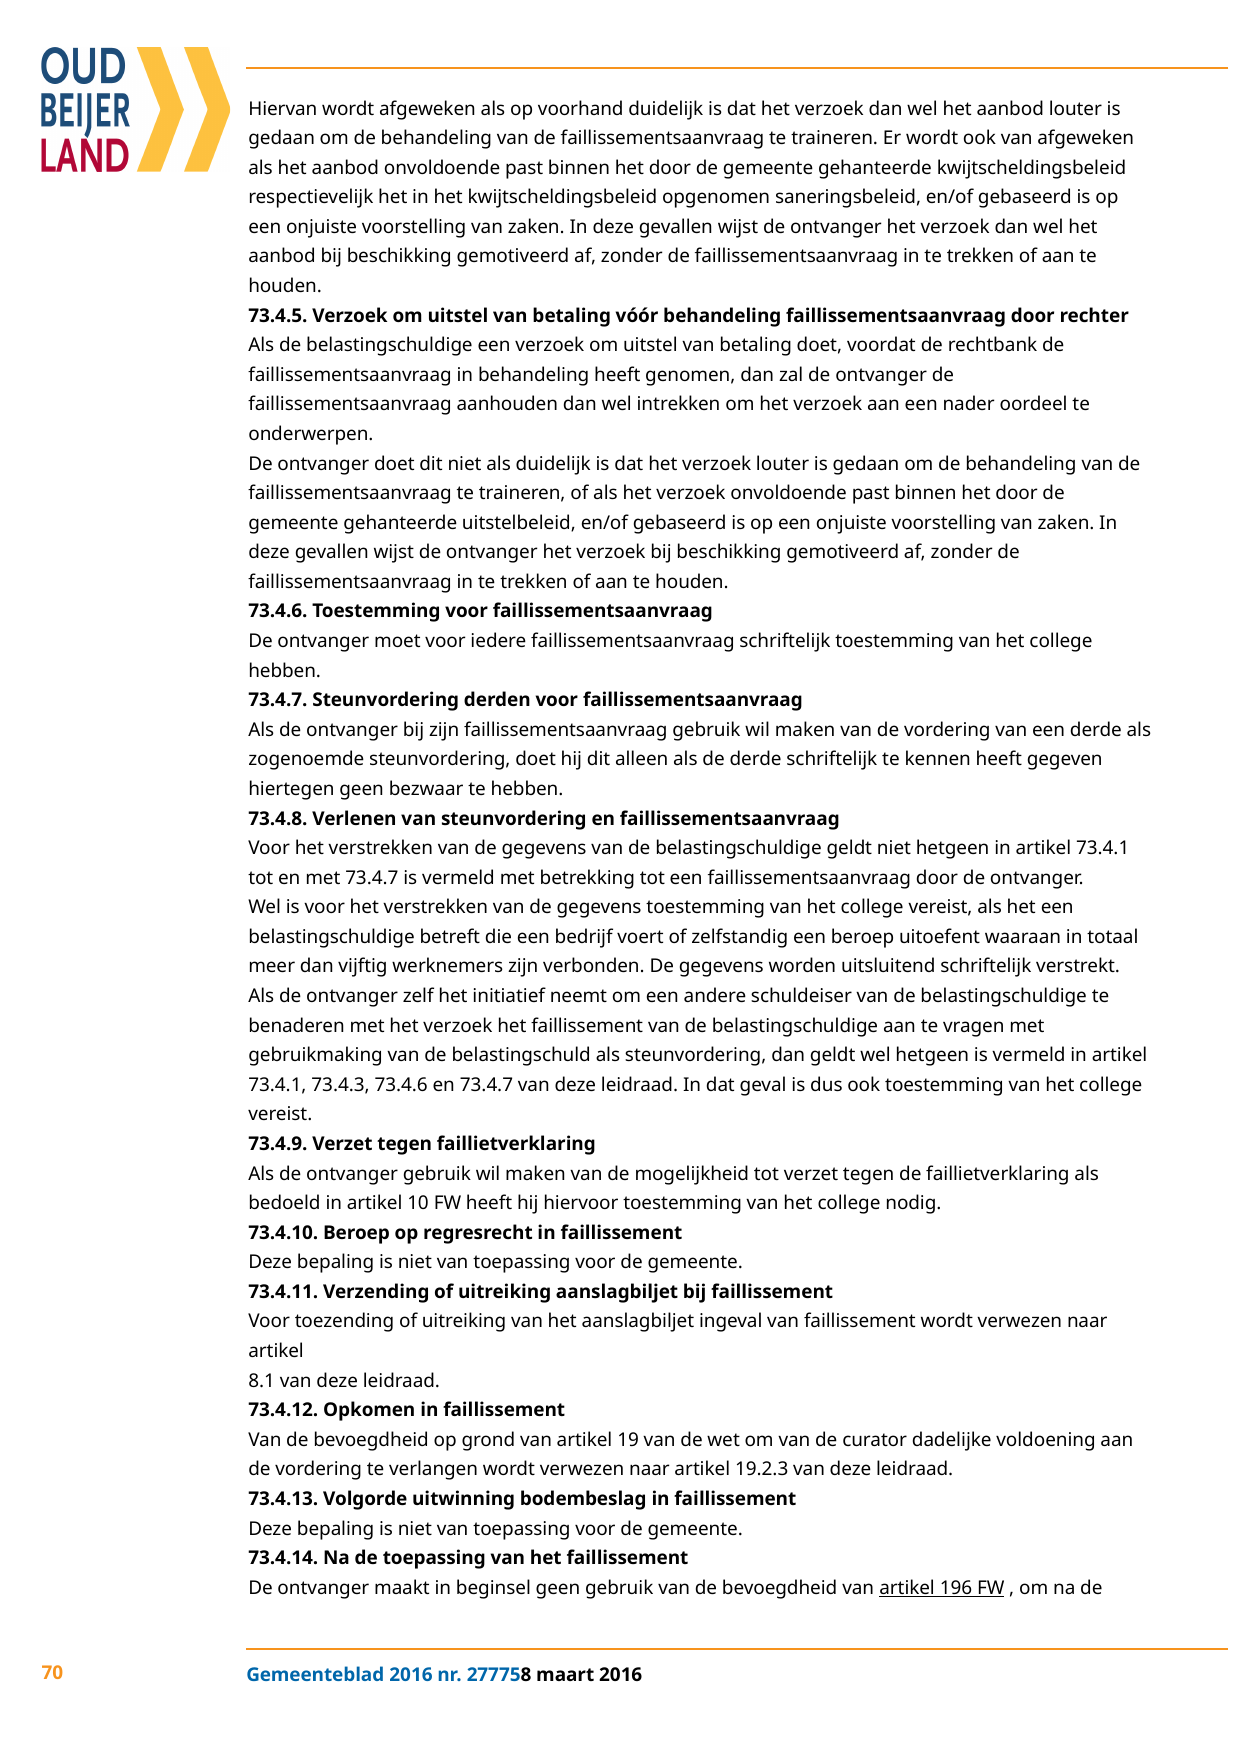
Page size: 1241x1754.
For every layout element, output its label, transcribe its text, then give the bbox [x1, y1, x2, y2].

picture [41, 47, 231, 172]
text De ontvanger maakt in beginsel geen gebruik van de bevoegdheid van artikel 196 FW , om na de [248, 1574, 1152, 1600]
text Voor toezending of uitreiking van het aanslagbiljet ingeval van faillissement wordt verwezen naar artikel [248, 1308, 1152, 1363]
text 73.4.9. Verzet tegen faillietverklaring [248, 1130, 1152, 1156]
text Deze bepaling is niet van toepassing voor de gemeente. [248, 1248, 1152, 1274]
text Als de belastingschuldige een verzoek om uitstel van betaling doet, voordat de rechtbank de faillissementsaanvraag in behandeling heeft genomen, dan zal de ontvanger de faillissementsaanvraag aanhouden dan wel intrekken om het verzoek aan een nader oordeel te onderwerpen. [248, 331, 1152, 446]
text Als de ontvanger gebruik wil maken van de mogelijkheid tot verzet tegen de faillietverklaring als bedoeld in artikel 10 FW heeft hij hiervoor toestemming van het college nodig. [248, 1160, 1152, 1215]
text 73.4.5. Verzoek om uitstel van betaling vóór behandeling faillissementsaanvraag door rechter [248, 302, 1152, 328]
text 73.4.12. Opkomen in faillissement [248, 1396, 1152, 1422]
text 73.4.13. Volgorde uitwinning bodembeslag in faillissement [248, 1485, 1152, 1511]
text Voor het verstrekken van de gegevens van de belastingschuldige geldt niet hetgeen in artikel 73.4.1 tot en met 73.4.7 is vermeld met betrekking tot een faillissementsaanvraag door de ontvanger. [248, 834, 1152, 890]
text 73.4.10. Beroep op regresrecht in faillissement [248, 1219, 1152, 1245]
text De ontvanger doet dit niet als duidelijk is dat het verzoek louter is gedaan om de behandeling van de faillissementsaanvraag te traineren, of als het verzoek onvoldoende past binnen het door de gemeente gehanteerde uitstelbeleid, en/of gebaseerd is op een onjuiste voorstelling van zaken. In deze gevallen wijst de ontvanger het verzoek bij beschikking gemotiveerd af, zonder de faillissementsaanvraag in te trekken of aan te houden. [248, 450, 1152, 594]
text 73.4.6. Toestemming voor faillissementsaanvraag [248, 598, 1152, 623]
text 73.4.14. Na de toepassing van het faillissement [248, 1544, 1152, 1570]
text 73.4.11. Verzending of uitreiking aanslagbiljet bij faillissement [248, 1278, 1152, 1304]
text Hiervan wordt afgeweken als op voorhand duidelijk is dat het verzoek dan wel het aanbod louter is gedaan om de behandeling van de faillissementsaanvraag te traineren. Er wordt ook van afgeweken als het aanbod onvoldoende past binnen het door de gemeente gehanteerde kwijtscheldingsbeleid respectievelijk het in het kwijtscheldingsbeleid opgenomen saneringsbeleid, en/of gebaseerd is op een onjuiste voorstelling van zaken. In deze gevallen wijst de ontvanger het verzoek dan wel het aanbod bij beschikking gemotiveerd af, zonder de faillissementsaanvraag in te trekken of aan te houden. [248, 95, 1152, 298]
text Wel is voor het verstrekken van de gegevens toestemming van het college vereist, als het een belastingschuldige betreft die een bedrijf voert of zelfstandig een beroep uitoefent waaraan in totaal meer dan vijftig werknemers zijn verbonden. De gegevens worden uitsluitend schriftelijk verstrekt. [248, 893, 1152, 978]
text 73.4.7. Steunvordering derden voor faillissementsaanvraag [248, 686, 1152, 712]
text 8.1 van deze leidraad. [248, 1367, 1152, 1393]
text 73.4.8. Verlenen van steunvordering en faillissementsaanvraag [248, 805, 1152, 831]
text Deze bepaling is niet van toepassing voor de gemeente. [248, 1515, 1152, 1541]
text De ontvanger moet voor iedere faillissementsaanvraag schriftelijk toestemming van het college hebben. [248, 627, 1152, 683]
text Als de ontvanger bij zijn faillissementsaanvraag gebruik wil maken van de vordering van een derde als zogenoemde steunvordering, doet hij dit alleen als de derde schriftelijk te kennen heeft gegeven hiertegen geen bezwaar te hebben. [248, 716, 1152, 801]
text Van de bevoegdheid op grond van artikel 19 van de wet om van de curator dadelijke voldoening aan de vordering te verlangen wordt verwezen naar artikel 19.2.3 van deze leidraad. [248, 1426, 1152, 1481]
text Als de ontvanger zelf het initiatief neemt om een andere schuldeiser van de belastingschuldige te benaderen met het verzoek het faillissement van de belastingschuldige aan te vragen met gebruikmaking van de belastingschuld als steunvordering, dan geldt wel hetgeen is vermeld in artikel 73.4.1, 73.4.3, 73.4.6 en 73.4.7 van deze leidraad. In dat geval is dus ook toestemming van het college vereist. [248, 982, 1152, 1126]
